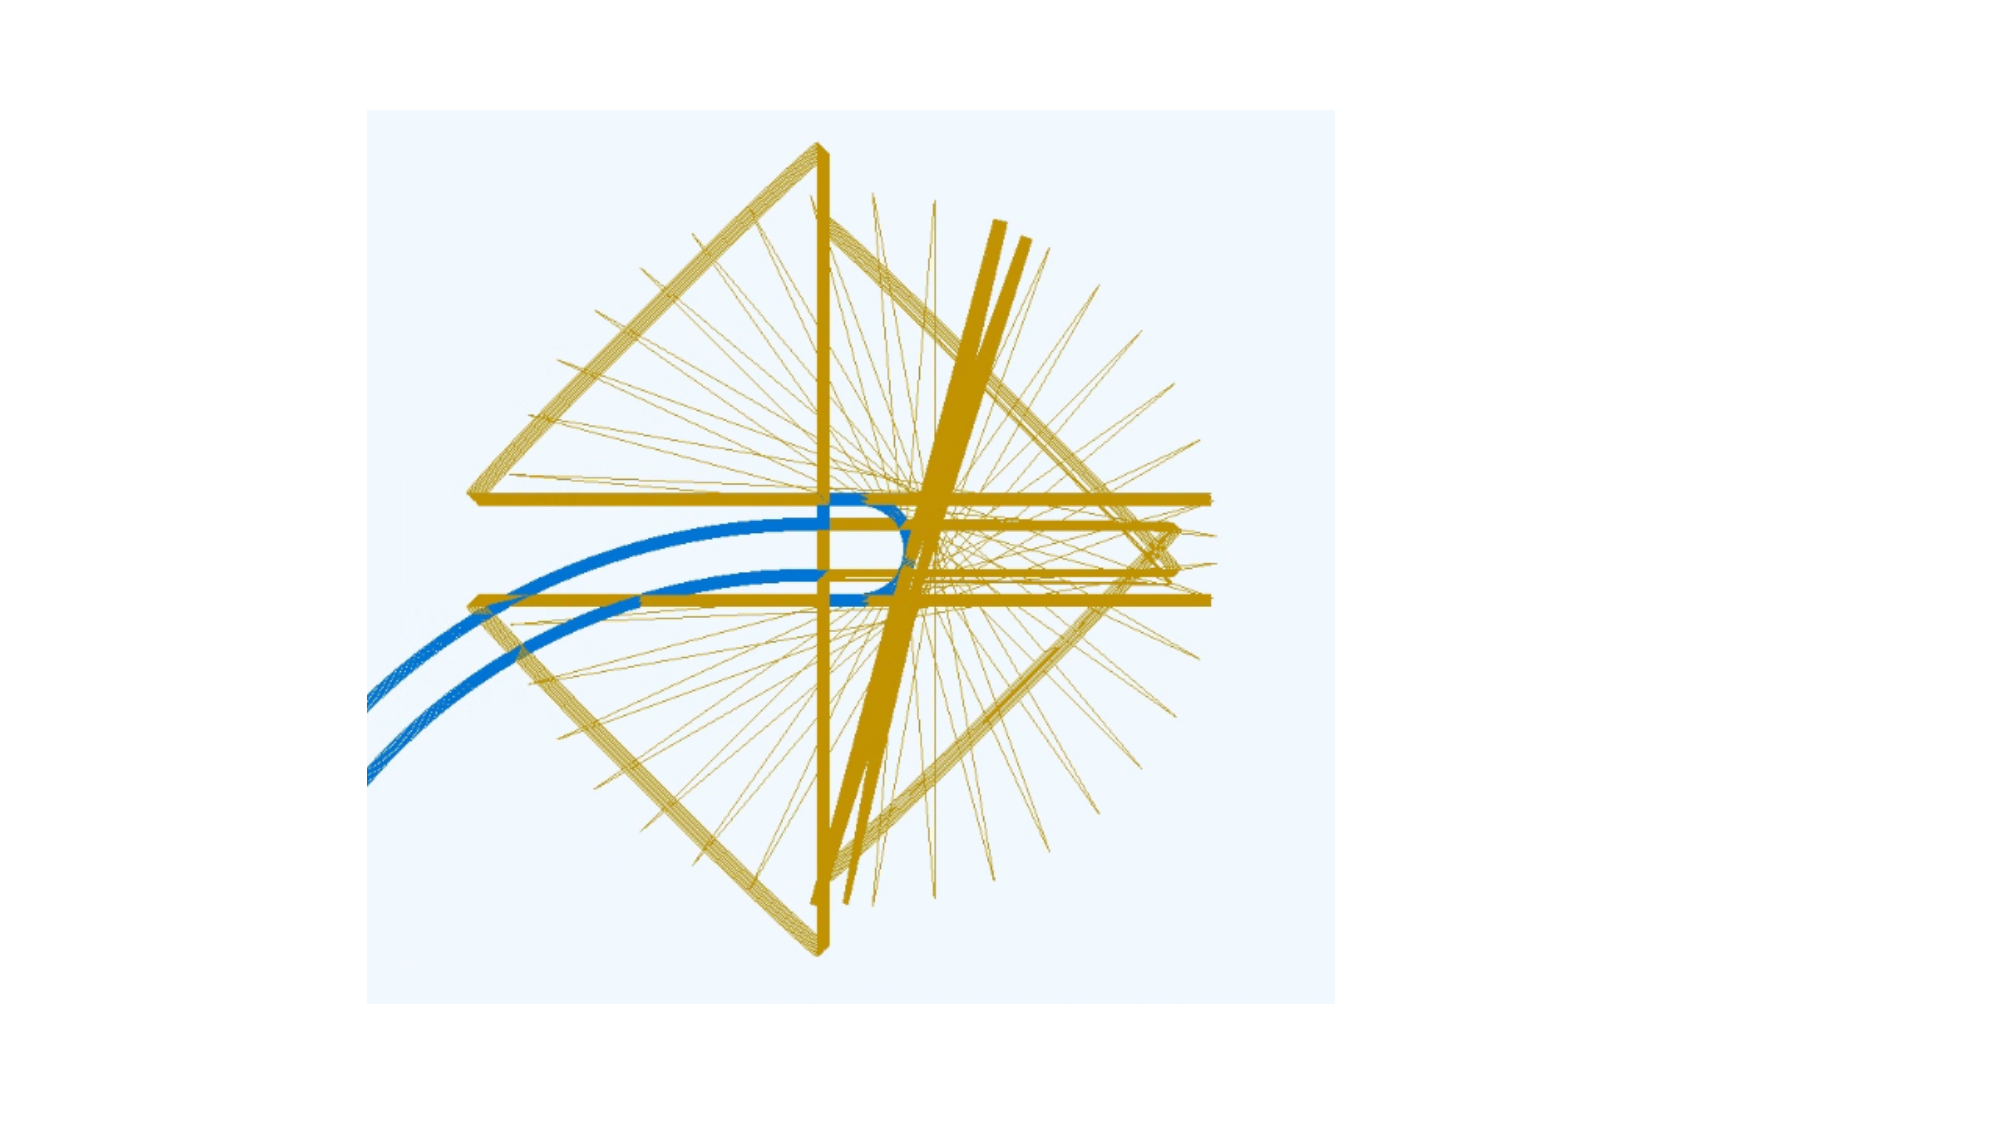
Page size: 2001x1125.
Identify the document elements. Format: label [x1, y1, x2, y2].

picture [367, 110, 1335, 1004]
